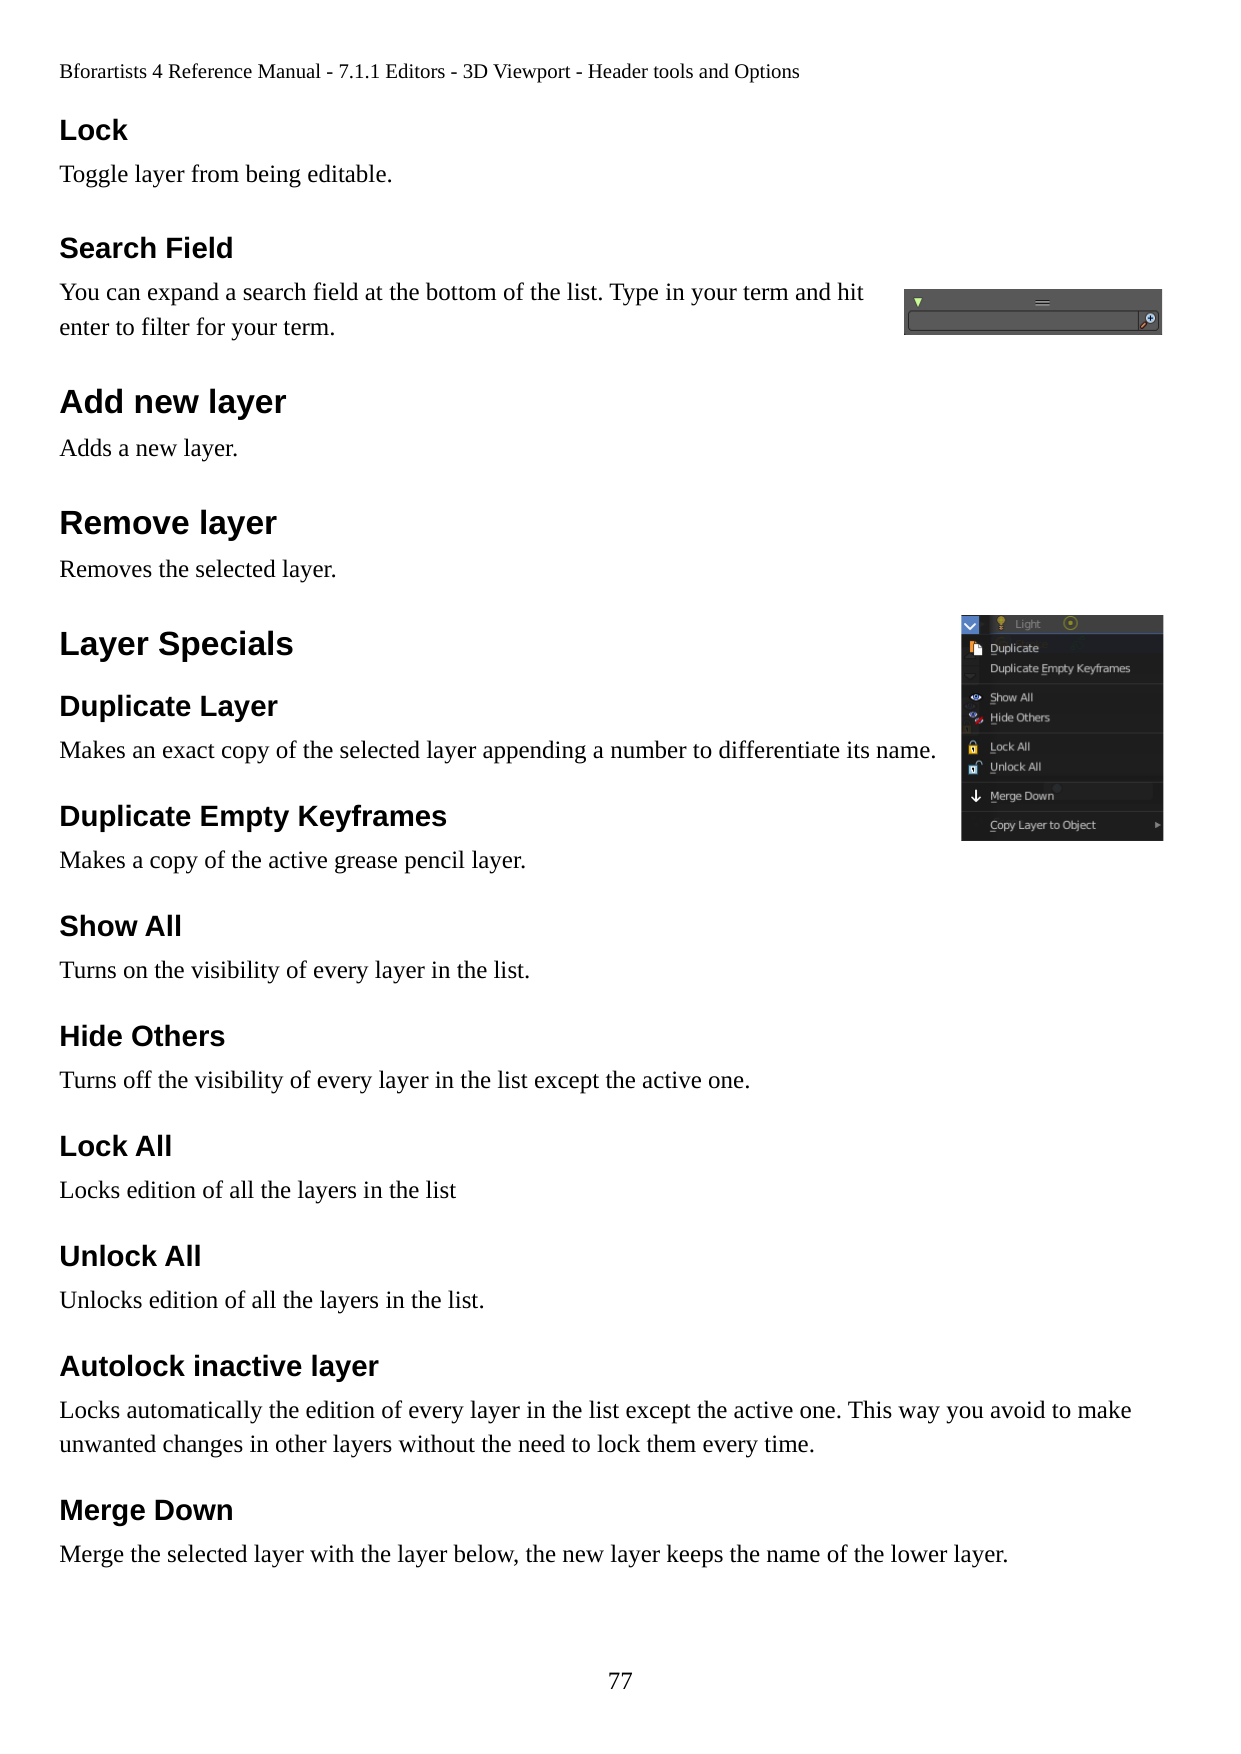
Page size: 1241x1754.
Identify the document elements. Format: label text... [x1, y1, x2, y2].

subtitle [1164, 799, 1181, 833]
subtitle Lock All [59, 1129, 1181, 1163]
text Adds a new layer. [59, 433, 1181, 461]
subtitle Duplicate Layer [59, 689, 961, 723]
text Locks edition of all the layers in the list [59, 1175, 1181, 1204]
subtitle Hide Others [59, 1019, 1181, 1053]
subtitle Autolock inactive layer [59, 1349, 1181, 1382]
subtitle Search Field [59, 231, 1181, 265]
subtitle [1164, 689, 1181, 723]
text Locks automatically the edition of every layer in the list except the active one. This way you avoid to make unwanted changes in other layers without the need to lock them every time. [59, 1395, 1181, 1458]
subtitle Remove layer [59, 503, 1181, 541]
text Makes a copy of the active grease pencil layer. [59, 846, 1181, 874]
picture [904, 289, 1163, 335]
subtitle Unlock All [59, 1239, 1181, 1273]
text Turns off the visibility of every layer in the list except the active one. [59, 1065, 1181, 1094]
text Toggle layer from being editable. [59, 159, 1181, 188]
text Makes an exact copy of the selected layer appending a number to differentiate its name. [59, 736, 961, 764]
subtitle [1164, 624, 1181, 662]
text You can expand a search field at the bottom of the list. Type in your term and hit enter to filter for your term. [59, 277, 1181, 340]
picture [961, 615, 1164, 841]
subtitle Show All [59, 909, 1181, 943]
subtitle Add new layer [59, 382, 1181, 420]
text Removes the selected layer. [59, 554, 1181, 582]
subtitle Duplicate Empty Keyframes [59, 799, 961, 833]
text Turns on the visibility of every layer in the list. [59, 955, 1181, 984]
subtitle Lock [59, 113, 1181, 146]
subtitle Layer Specials [59, 624, 961, 662]
text Unlocks edition of all the layers in the list. [59, 1285, 1181, 1314]
subtitle Merge Down [59, 1493, 1181, 1527]
text Merge the selected layer with the layer below, the new layer keeps the name of the lower layer. [59, 1539, 1181, 1568]
